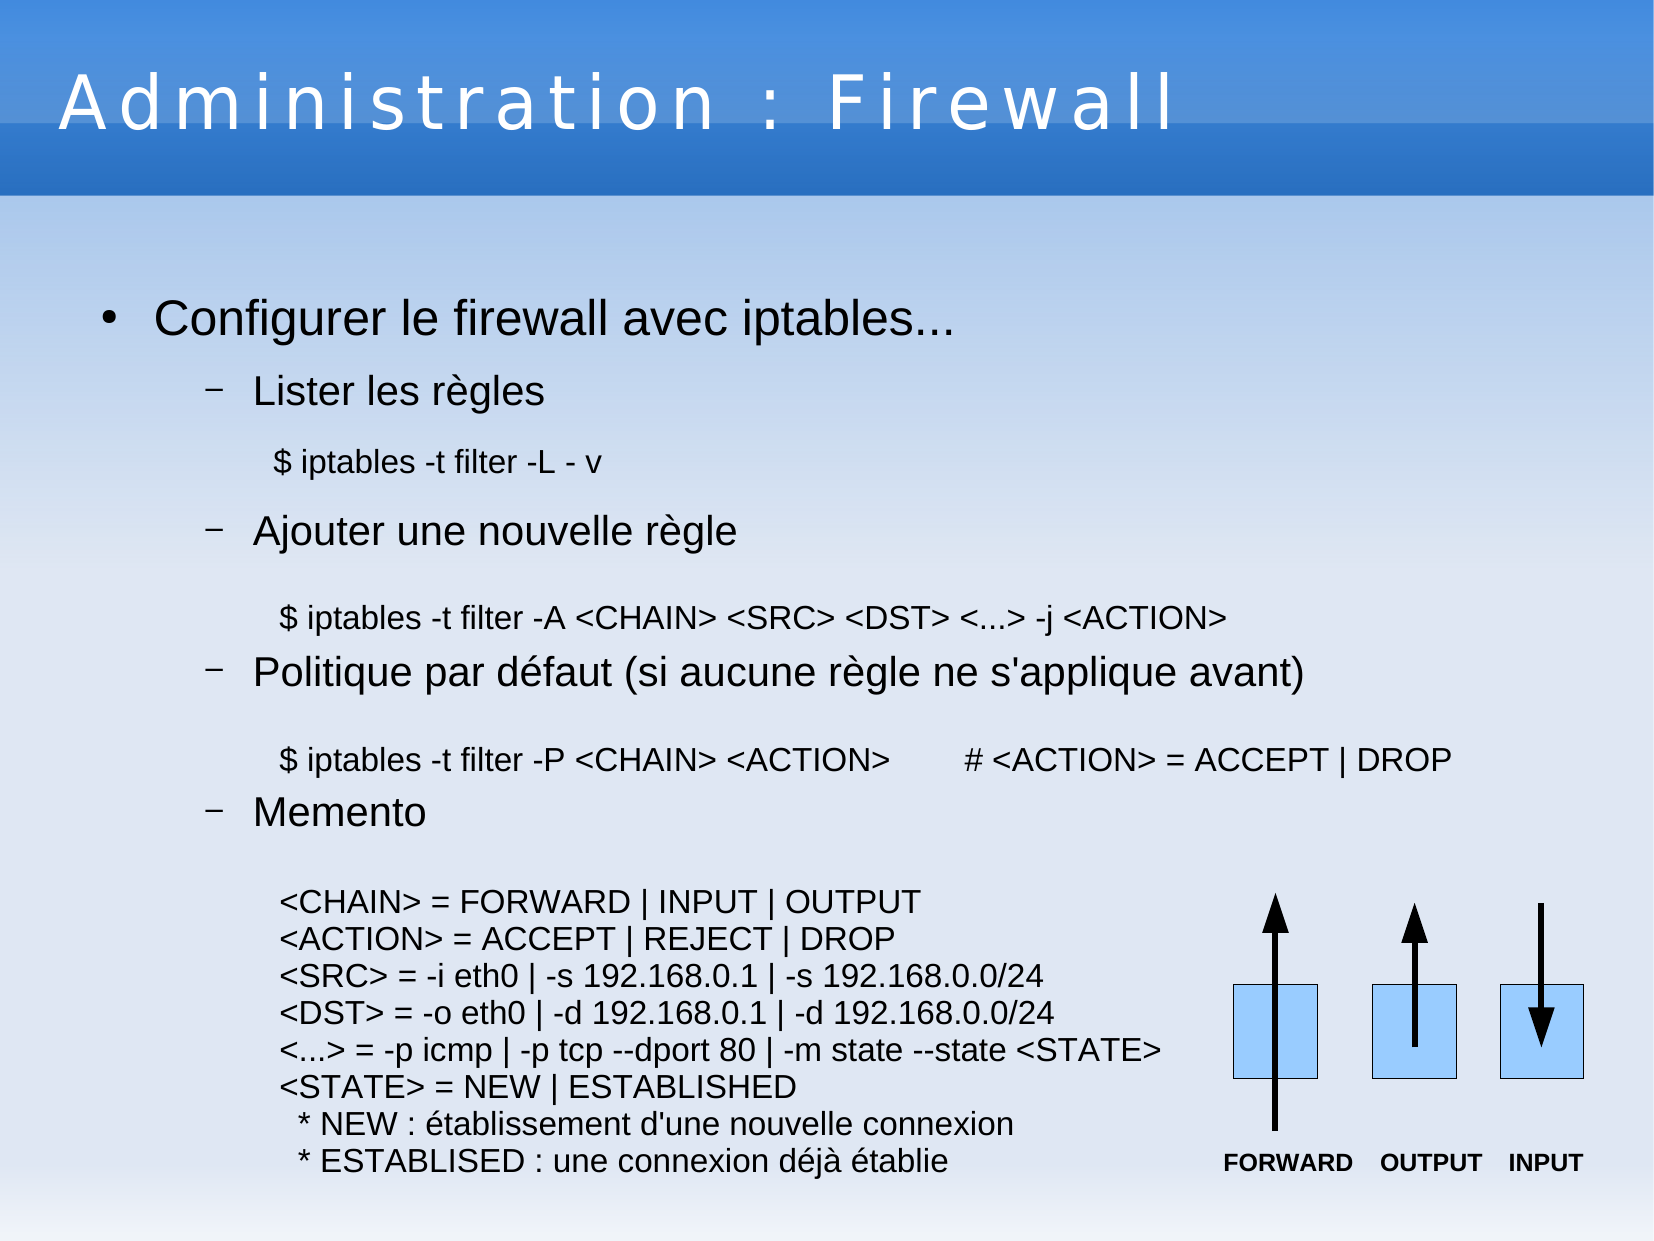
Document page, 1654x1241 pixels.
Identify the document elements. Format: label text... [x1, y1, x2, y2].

list Configurer le firewall avec iptables... Lister les règles Ajouter une nouvelle règle Politique par défaut (si aucune règle ne s'applique avant) Memento [82, 290, 1571, 1109]
picture [0, 0, 1654, 1241]
text_box $ iptables -t filter -P <CHAIN> <ACTION> # <ACTION> = ACCEPT | DROP [264, 734, 1538, 787]
text_box $ iptables -t filter -L - v [258, 436, 1088, 489]
title Administration : Firewall [59, 59, 1270, 148]
text_box [1372, 984, 1457, 1079]
text_box INPUT [1493, 1141, 1599, 1185]
text_box [1500, 984, 1584, 1079]
text_box FORWARD [1326, 1141, 1365, 1185]
text_box $ iptables -t filter -A <CHAIN> <SRC> <DST> <...> -j <ACTION> [264, 592, 1326, 645]
text_box <CHAIN> = FORWARD | INPUT | OUTPUT <ACTION> = ACCEPT | REJECT | DROP <SRC> = -i eth0 | -s 192.168.0.1 | -s 192.168.0.0/24 <DST> = -o eth0 | -d 192.168.0.1 | -d 192.168.0.0/24 <...> = -p icmp | -p tcp --dport 80 | -m state --state <STATE> <STATE> = NEW | ESTABLISHED * NEW : établissement d'une nouvelle connexion * ESTABLISED : une connexion déjà établie [264, 875, 1326, 1191]
text_box OUTPUT [1365, 1141, 1493, 1185]
